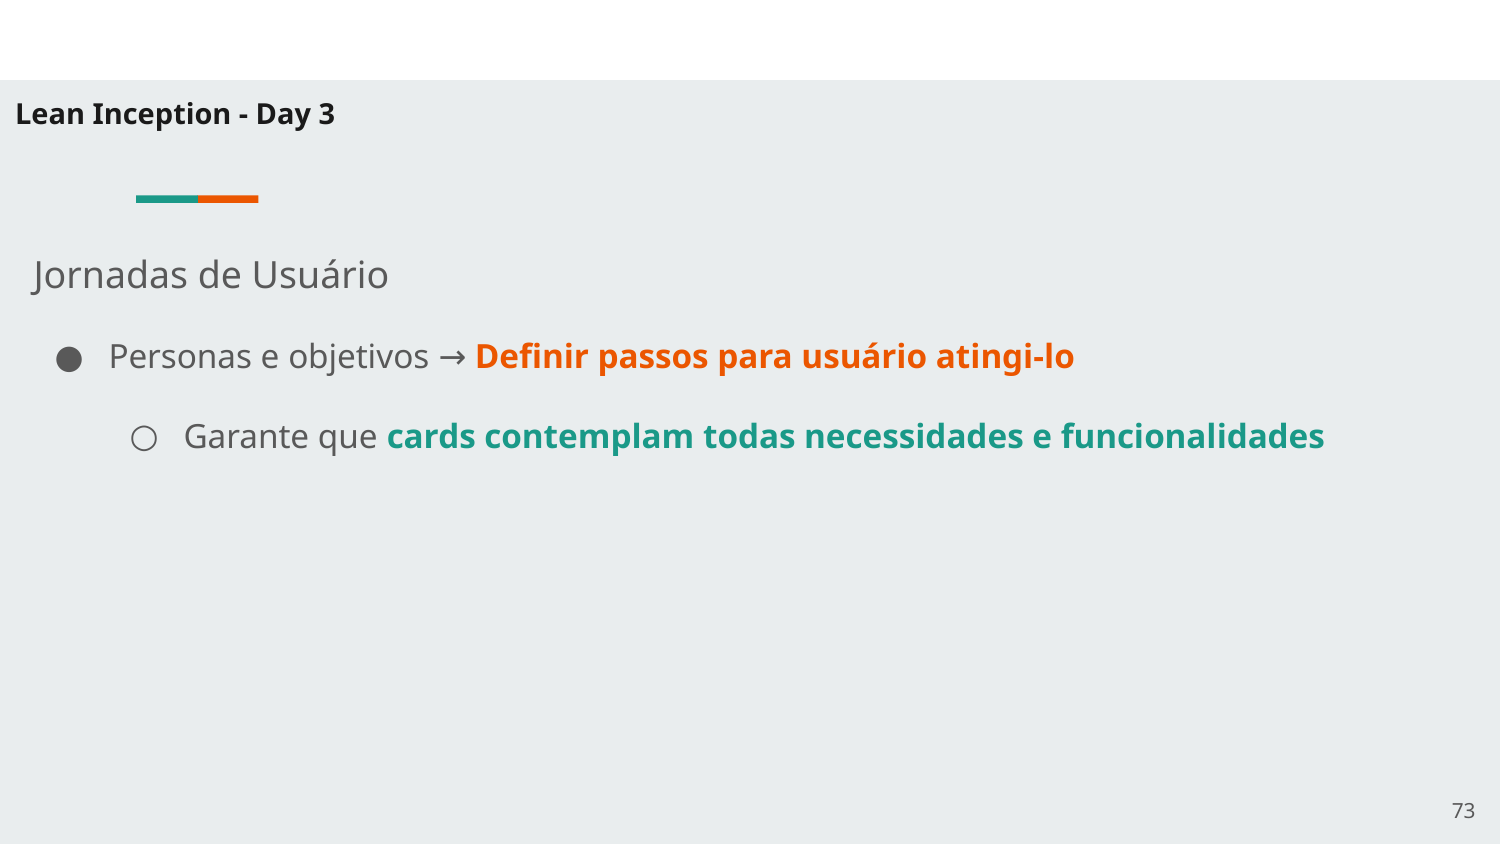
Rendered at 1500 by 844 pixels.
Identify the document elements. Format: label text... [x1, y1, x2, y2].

title Lean Inception - Day 3 [0, 80, 1101, 181]
slide_number [1400, 779, 1491, 844]
subtitle Jornadas de Usuário Personas e objetivos → Definir passos para usuário atingi-lo Garante que cards contemplam todas necessidades e funcionalidades [18, 235, 1466, 785]
